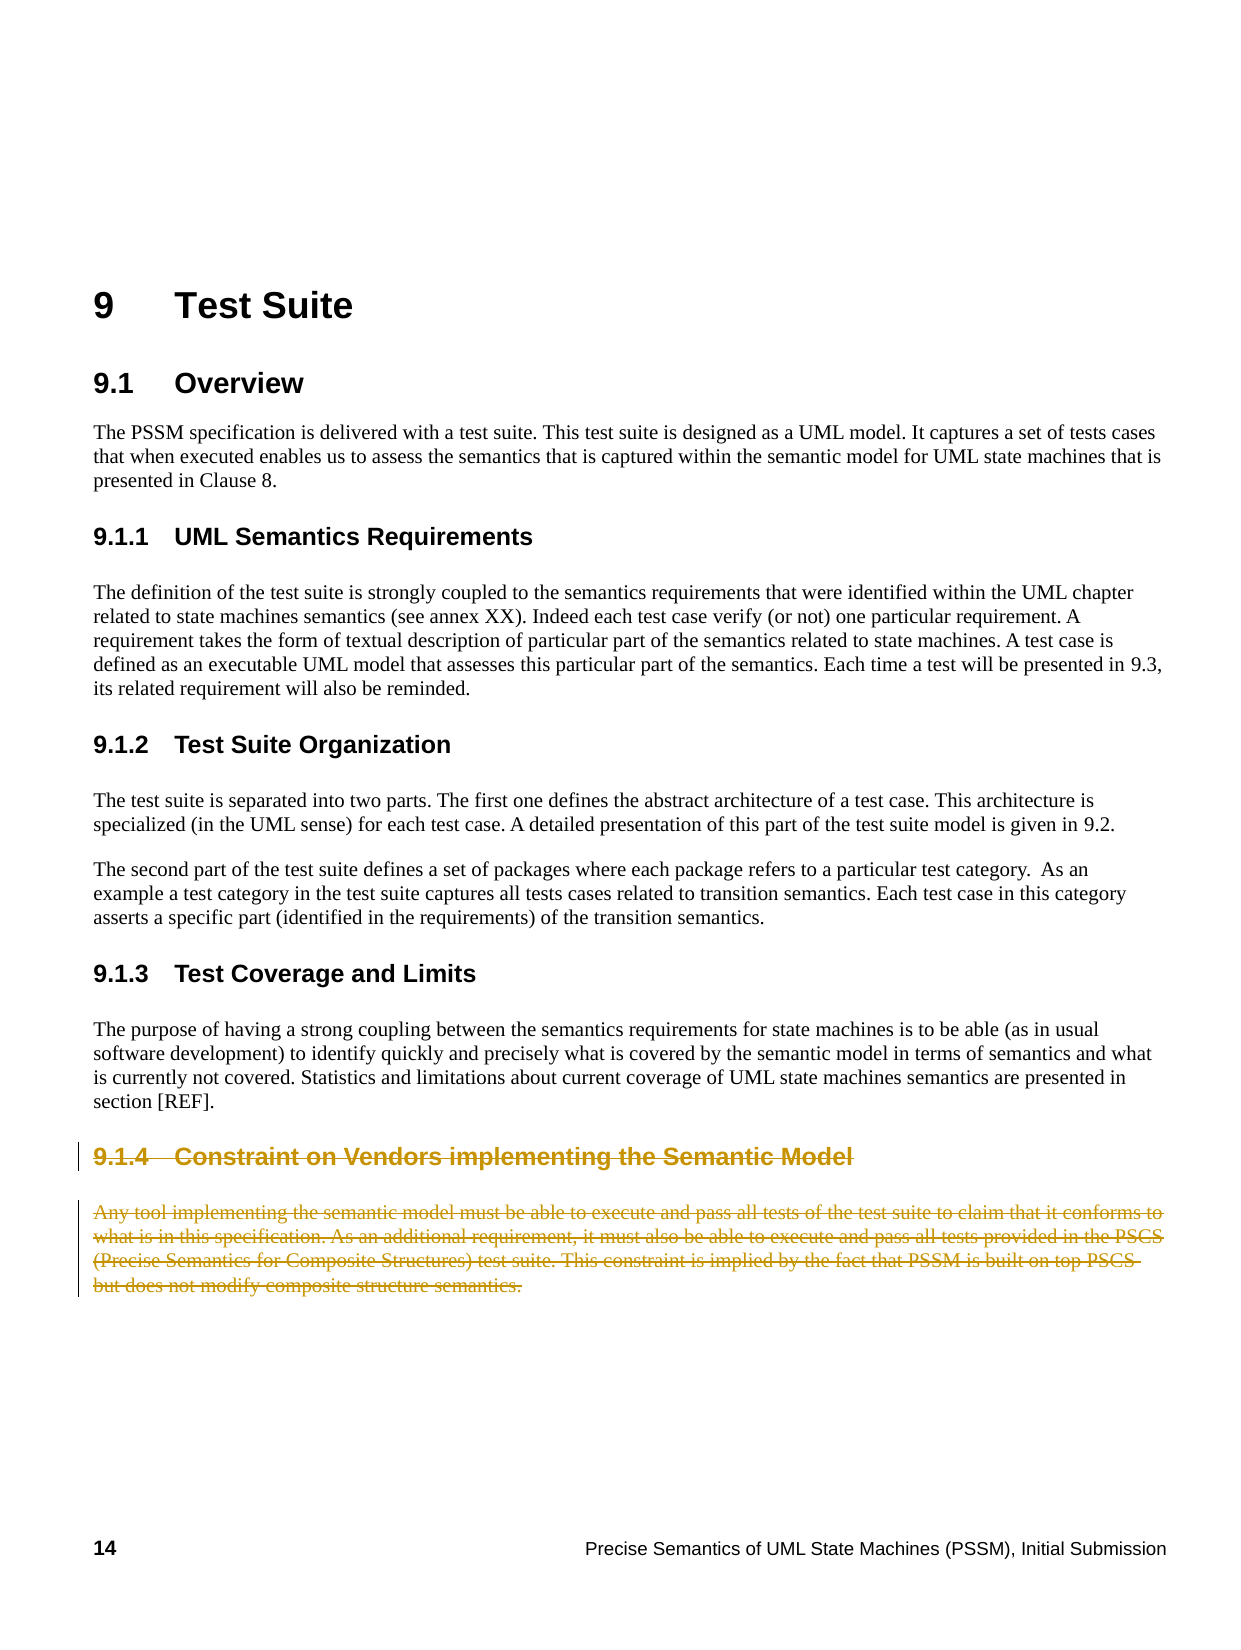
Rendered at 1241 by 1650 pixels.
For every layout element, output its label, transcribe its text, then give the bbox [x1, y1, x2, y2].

subtitle UML Semantics Requirements [93, 522, 1164, 551]
subtitle Test Suite Organization [93, 729, 1164, 758]
text The PSSM specification is delivered with a test suite. This test suite is designed as a UML model. It captures a set of tests cases that when executed enables us to assess the semantics that is captured within the semantic model for UML state machines that is presented in Clause 8. [93, 420, 1164, 492]
subtitle Test Suite [93, 283, 1164, 326]
text The test suite is separated into two parts. The first one defines the abstract architecture of a test case. This architecture is specialized (in the UML sense) for each test case. A detailed presentation of this part of the test suite model is given in 9.2. [93, 788, 1164, 836]
subtitle Test Coverage and Limits [93, 958, 1164, 987]
text The second part of the test suite defines a set of packages where each package refers to a particular test category. As an example a test category in the test suite captures all tests cases related to transition semantics. Each test case in this category asserts a specific part (identified in the requirements) of the transition semantics. [93, 857, 1164, 929]
subtitle Overview [93, 364, 1164, 399]
text The definition of the test suite is strongly coupled to the semantics requirements that were identified within the UML chapter related to state machines semantics (see annex XX). Indeed each test case verify (or not) one particular requirement. A requirement takes the form of textual description of particular part of the semantics related to state machines. A test case is defined as an executable UML model that assesses this particular part of the semantics. Each time a test will be presented in 9.3, its related requirement will also be reminded. [93, 580, 1164, 700]
text The purpose of having a strong coupling between the semantics requirements for state machines is to be able (as in usual software development) to identify quickly and precisely what is covered by the semantic model in terms of semantics and what is currently not covered. Statistics and limitations about current coverage of UML state machines semantics are presented in section [REF]. [93, 1017, 1164, 1113]
